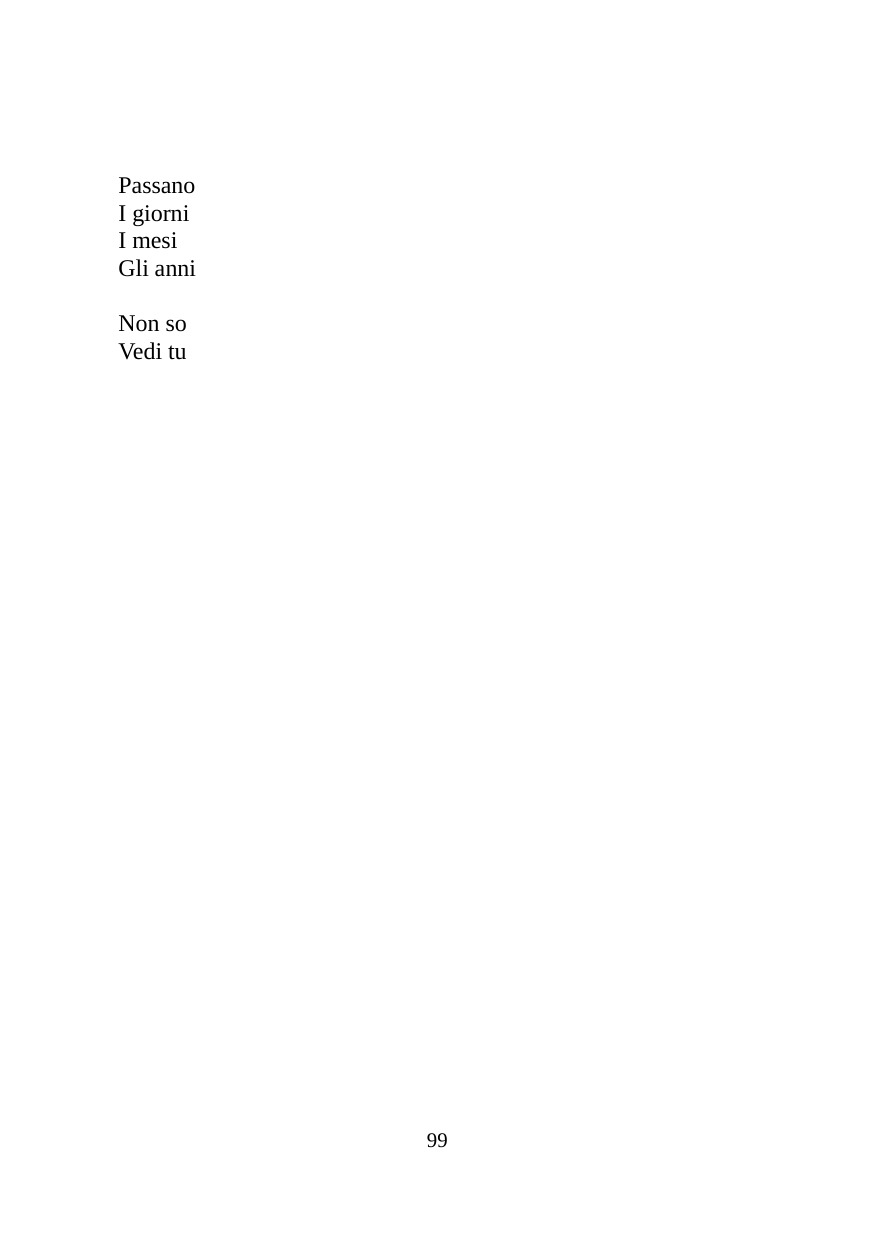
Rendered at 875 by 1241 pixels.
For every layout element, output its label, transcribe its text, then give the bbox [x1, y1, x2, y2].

text Passano [88, 171, 786, 199]
text Non so [88, 309, 786, 337]
text Gli anni [88, 254, 786, 282]
text I giorni [88, 199, 786, 227]
text Vedi tu [88, 337, 786, 364]
text I mesi [88, 227, 786, 254]
